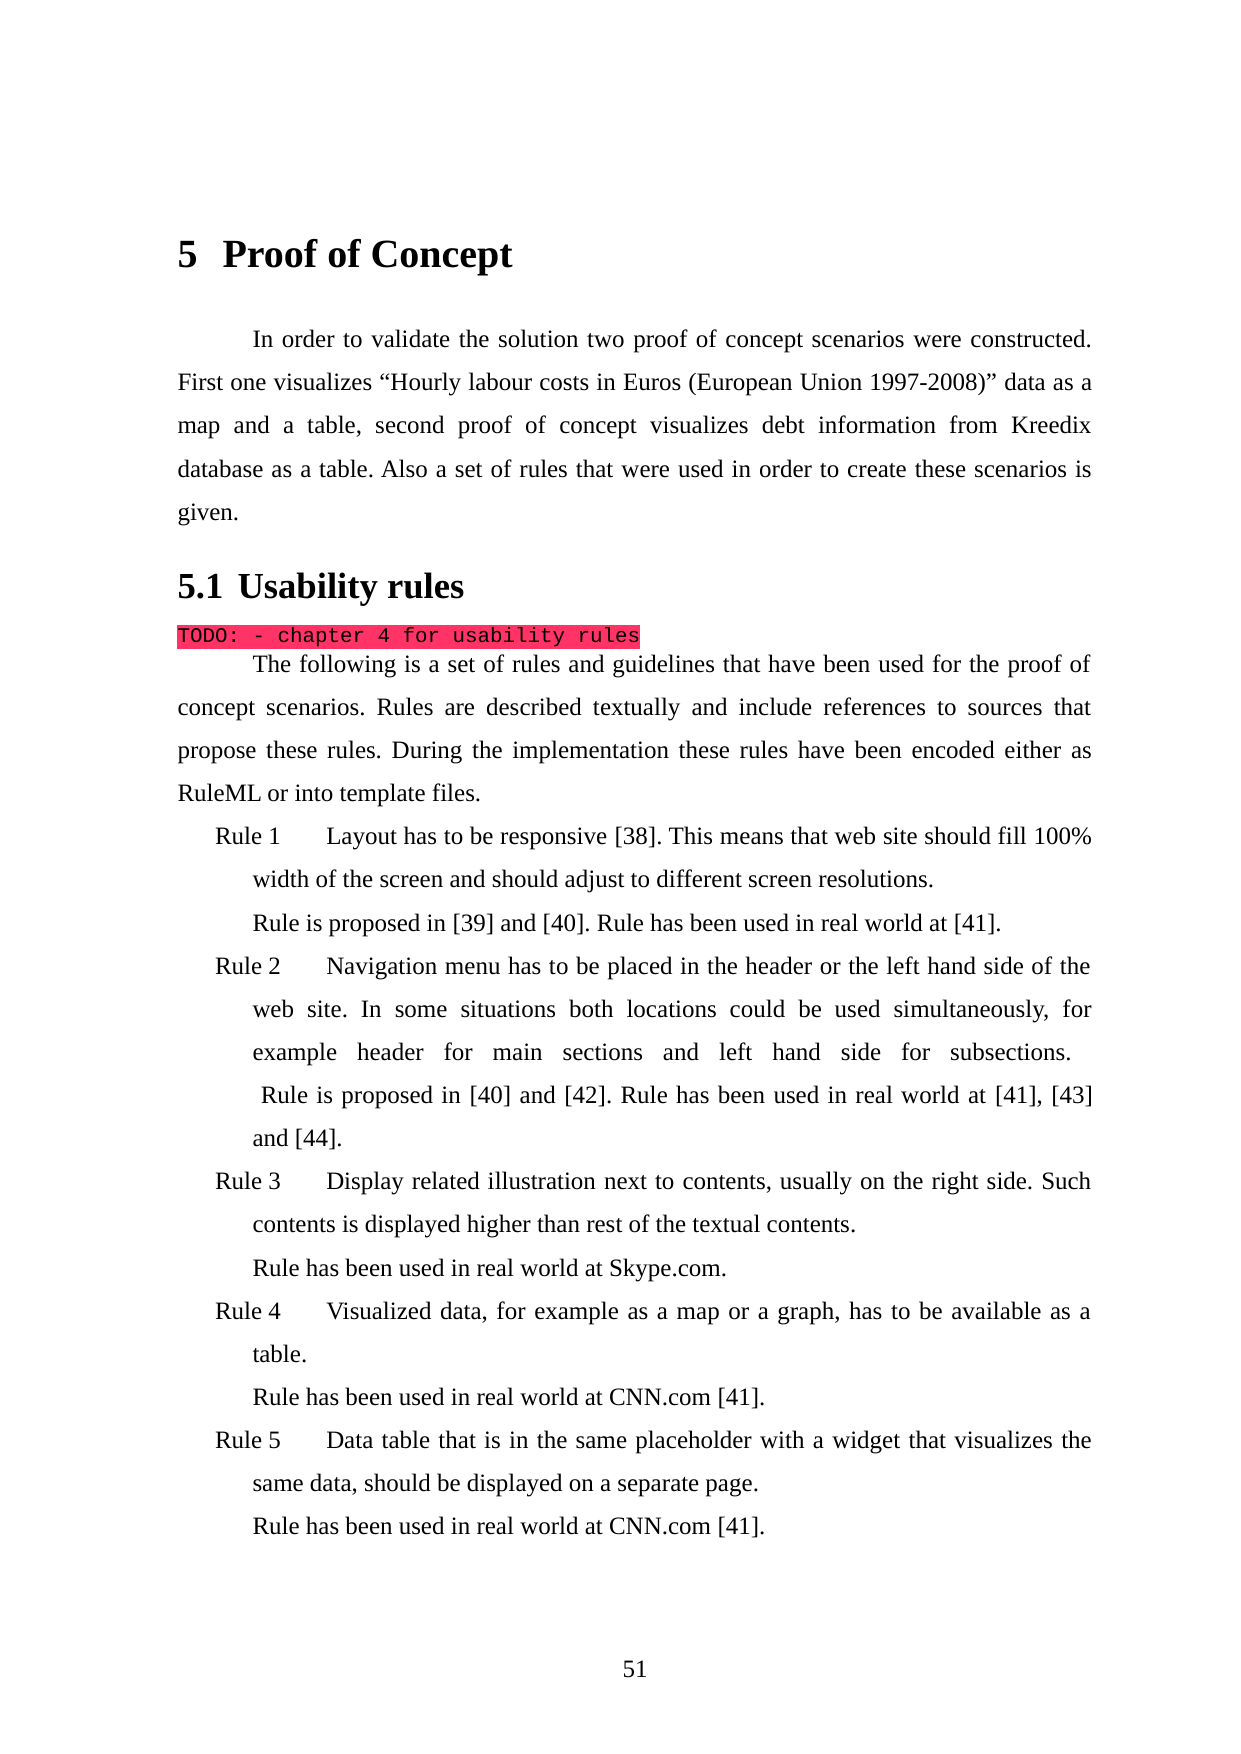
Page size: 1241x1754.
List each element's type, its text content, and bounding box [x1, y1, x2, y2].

subtitle Proof of Concept [177, 231, 1093, 277]
list Data table that is in the same placeholder with a widget that visualizes the same data, should be displayed on a separate page. Rule has been used in real world at CNN.com [41]. [215, 1425, 1093, 1540]
text TODO: - chapter 4 for usability rules [177, 625, 1093, 649]
text The following is a set of rules and guidelines that have been used for the proof of concept scenarios. Rules are described textually and include references to sources that propose these rules. During the implementation these rules have been encoded either as RuleML or into template files. [177, 649, 1093, 807]
list Layout has to be responsive [38]. This means that web site should fill 100% width of the screen and should adjust to different screen resolutions. Rule is proposed in [39] and [40]. Rule has been used in real world at [41]. [215, 821, 1093, 936]
list Navigation menu has to be placed in the header or the left hand side of the web site. In some situations both locations could be used simultaneously, for example header for main sections and left hand side for subsections. Rule is proposed in [40] and [42]. Rule has been used in real world at [41], [43] and [44]. [215, 951, 1093, 1152]
text In order to validate the solution two proof of concept scenarios were constructed. First one visualizes “Hourly labour costs in Euros (European Union 1997-2008)” data as a map and a table, second proof of concept visualizes debt information from Kreedix database as a table. Also a set of rules that were used in order to create these scenarios is given. [177, 324, 1093, 526]
list Display related illustration next to contents, usually on the right side. Such contents is displayed higher than rest of the textual contents. Rule has been used in real world at Skype.com. [215, 1166, 1093, 1281]
subtitle Usability rules [177, 565, 1093, 607]
list Visualized data, for example as a map or a graph, has to be available as a table. Rule has been used in real world at CNN.com [41]. [215, 1296, 1093, 1411]
